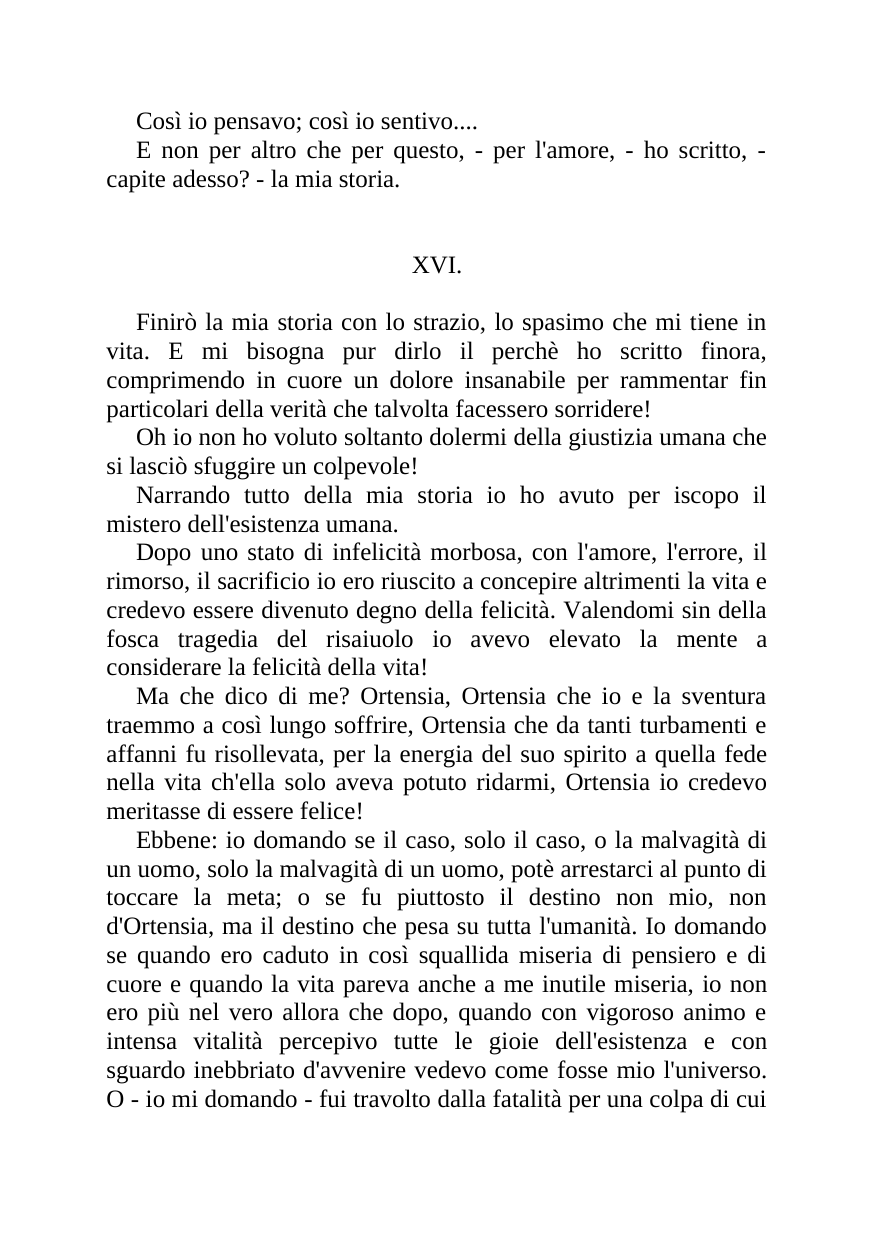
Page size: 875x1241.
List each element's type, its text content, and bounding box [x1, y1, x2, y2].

text Ma che dico di me? Ortensia, Ortensia che io e la sventura traemmo a così lungo soffrire, Ortensia che da tanti turbamenti e affanni fu risollevata, per la energia del suo spirito a quella fede nella vita ch'ella solo aveva potuto ridarmi, Ortensia io credevo meritasse di essere felice! [106, 681, 768, 825]
text Dopo uno stato di infelicità morbosa, con l'amore, l'errore, il rimorso, il sacrificio io ero riuscito a concepire altrimenti la vita e credevo essere divenuto degno della felicità. Valendomi sin della fosca tragedia del risaiuolo io avevo elevato la mente a considerare la felicità della vita! [106, 537, 768, 681]
text Finirò la mia storia con lo strazio, lo spasimo che mi tiene in vita. E mi bisogna pur dirlo il perchè ho scritto finora, comprimendo in cuore un dolore insanabile per rammentar fin particolari della verità che talvolta facessero sorridere! [106, 307, 768, 422]
text XVI. [106, 250, 768, 279]
text Così io pensavo; così io sentivo.... [106, 106, 768, 135]
text Ebbene: io domando se il caso, solo il caso, o la malvagità di un uomo, solo la malvagità di un uomo, potè arrestarci al punto di toccare la meta; o se fu piuttosto il destino non mio, non d'Ortensia, ma il destino che pesa su tutta l'umanità. Io domando se quando ero caduto in così squallida miseria di pensiero e di cuore e quando la vita pareva anche a me inutile miseria, io non ero più nel vero allora che dopo, quando con vigoroso animo e intensa vitalità percepivo tutte le gioie dell'esistenza e con sguardo inebbriato d'avvenire vedevo come fosse mio l'universo. O - io mi domando - fui travolto dalla fatalità per una colpa di cui [106, 825, 768, 1112]
text E non per altro che per questo, - per l'amore, - ho scritto, - capite adesso? - la mia storia. [106, 135, 768, 192]
text Oh io non ho voluto soltanto dolermi della giustizia umana che si lasciò sfuggire un colpevole! [106, 422, 768, 480]
text Narrando tutto della mia storia io ho avuto per iscopo il mistero dell'esistenza umana. [106, 480, 768, 537]
